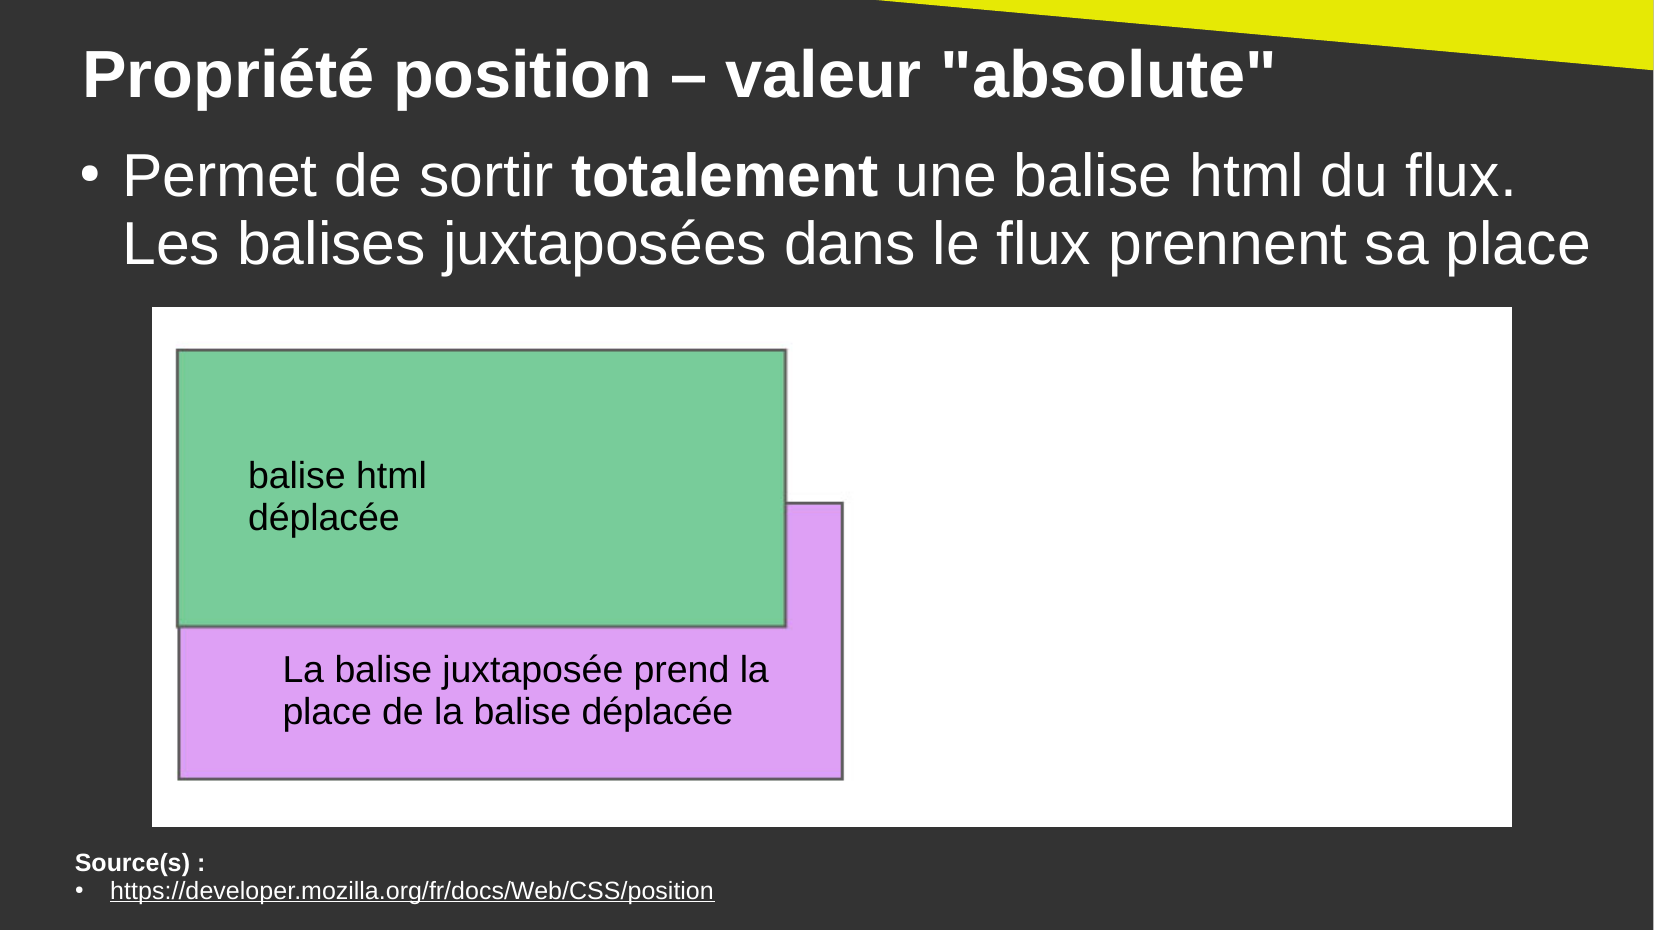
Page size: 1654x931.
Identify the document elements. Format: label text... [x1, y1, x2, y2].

title Propriété position – valeur "absolute" [82, 37, 1571, 114]
text_box La balise juxtaposée prend la place de la balise déplacée [267, 641, 793, 741]
text_box [876, 0, 1654, 71]
list Permet de sortir totalement une balise html du flux. Les balises juxtaposées dans le flux prennent sa place [64, 141, 1604, 284]
text_box Source(s) : https://developer.mozilla.org/fr/docs/Web/CSS/position [60, 841, 1546, 931]
picture [152, 307, 1512, 827]
text_box balise html déplacée [233, 446, 599, 546]
